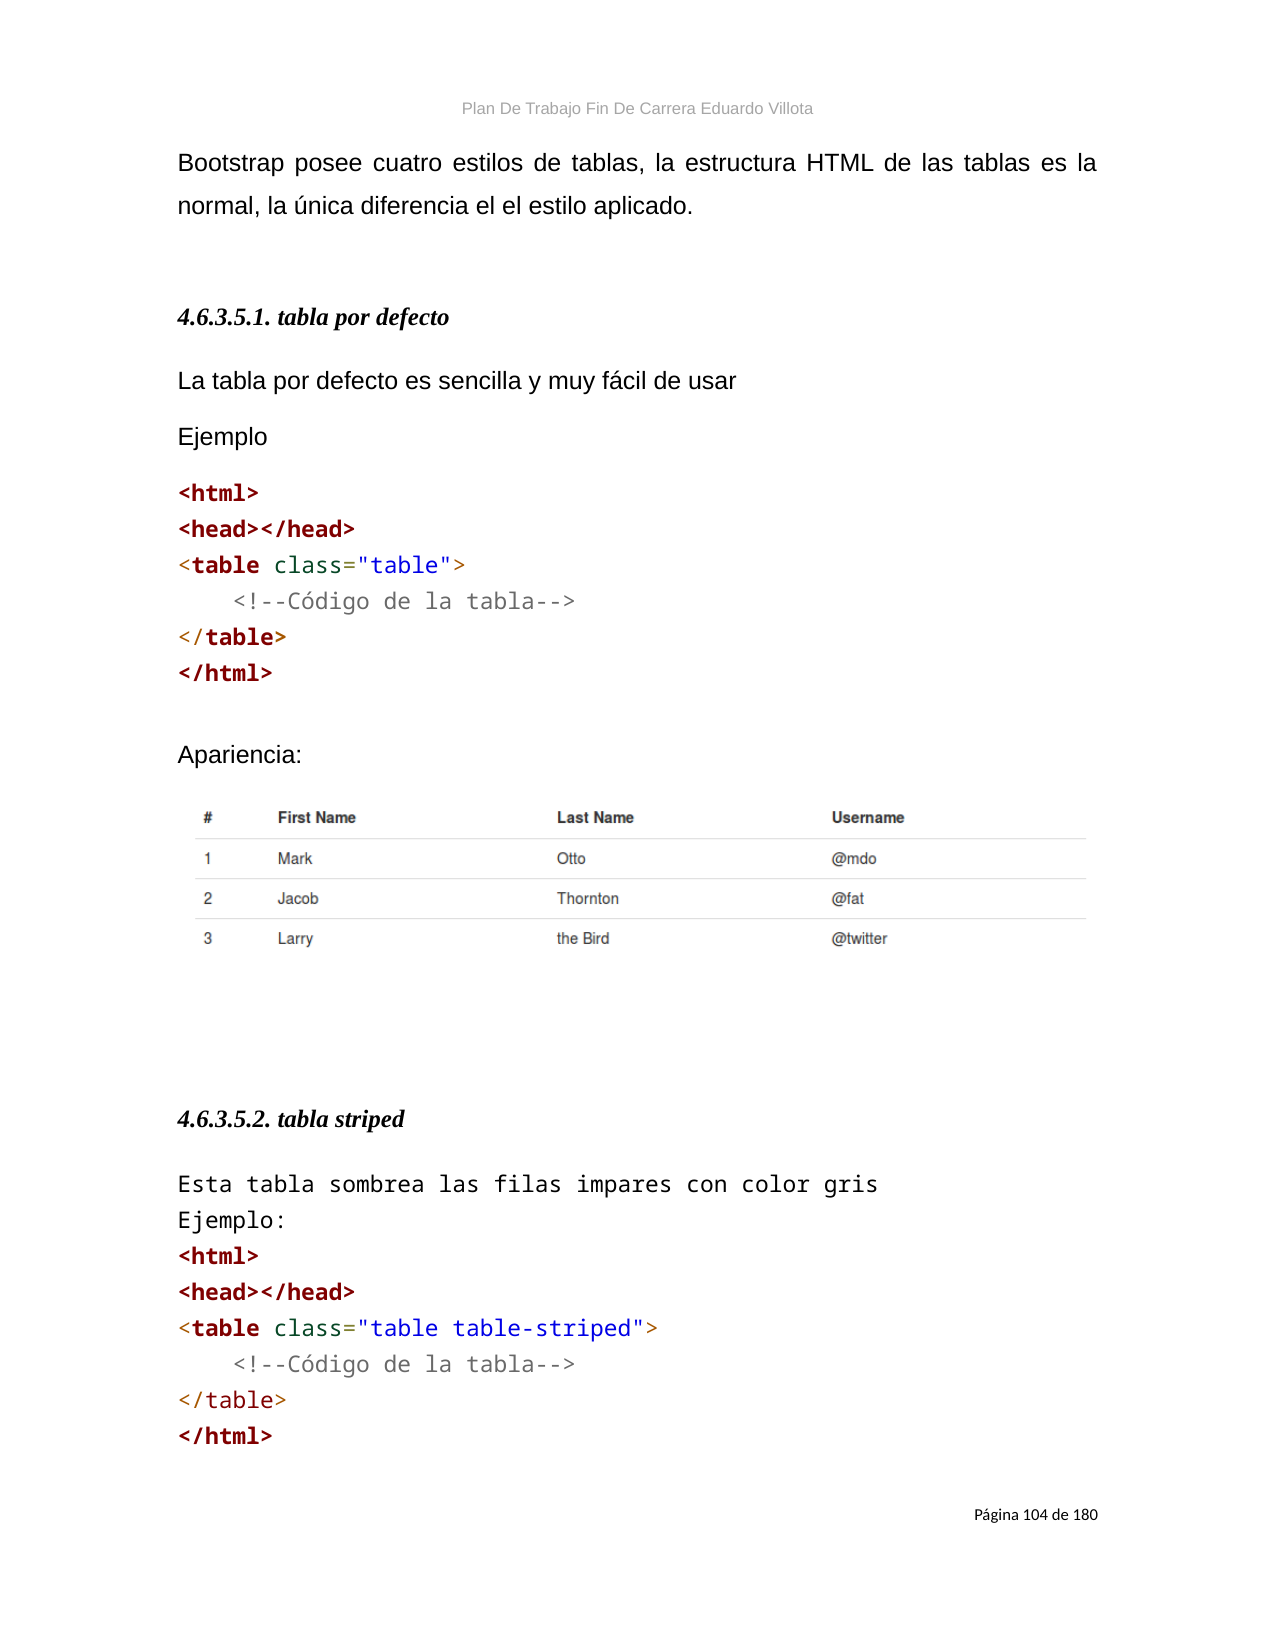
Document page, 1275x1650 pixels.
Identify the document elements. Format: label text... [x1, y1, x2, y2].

text <table class="table"> [177, 549, 1098, 580]
text </table> [177, 621, 1098, 652]
text <head></head> [177, 1276, 1098, 1307]
text 4.6.3.5.2. TABLA STRIPED [177, 1104, 1098, 1133]
text <table class="table table-striped"> [177, 1312, 1098, 1343]
text Ejemplo: [177, 1204, 1098, 1235]
text La tabla por defecto es sencilla y muy fácil de usar [177, 366, 1098, 395]
text <html> [177, 477, 1098, 508]
text Esta tabla sombrea las filas impares con color gris [177, 1168, 1098, 1199]
text Apariencia: [177, 740, 1098, 768]
text <!--Código de la tabla--> [177, 1348, 1098, 1379]
picture [177, 795, 1098, 971]
text </table> [177, 1384, 1098, 1415]
text <html> [177, 1240, 1098, 1271]
text </html> [177, 657, 1098, 688]
text Bootstrap posee cuatro estilos de tablas, la estructura HTML de las tablas es la normal, la única diferencia el el estilo aplicado. [177, 148, 1098, 219]
text <!--Código de la tabla--> [177, 585, 1098, 616]
text <head></head> [177, 513, 1098, 544]
text 4.6.3.5.1. TABLA POR DEFECTO [177, 302, 1098, 331]
text </html> [177, 1420, 1098, 1451]
text Ejemplo [177, 422, 1098, 450]
